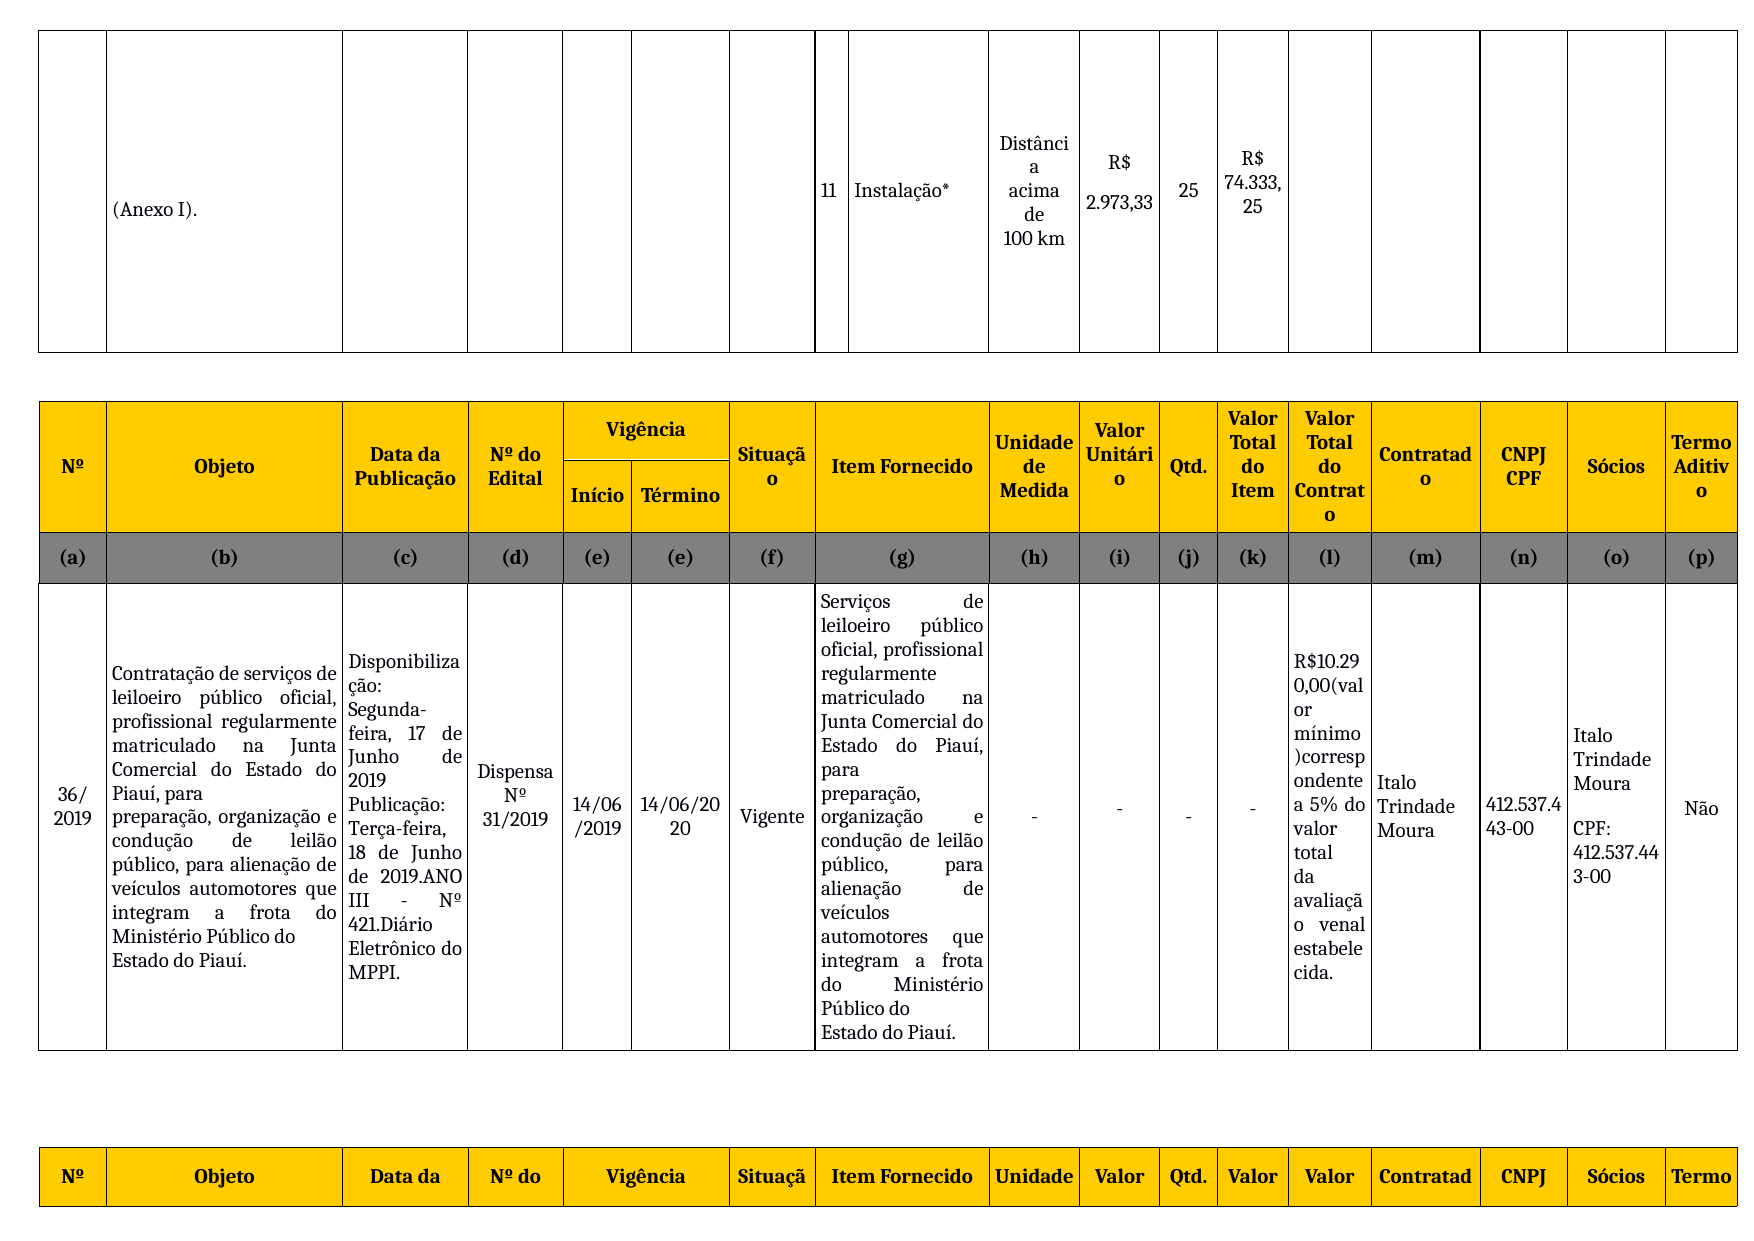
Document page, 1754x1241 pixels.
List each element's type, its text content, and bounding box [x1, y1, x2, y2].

table_cell - [1080, 584, 1159, 1050]
table_header Valor [1289, 1148, 1371, 1206]
table_cell 412.537.443-00 [1481, 584, 1567, 1050]
table_cell R$10.290,00(valor mínimo)correspondente a 5% do valor total da avaliação venal estabelecida. [1289, 584, 1371, 1050]
table_cell (o) [1568, 533, 1665, 583]
table_cell (n) [1481, 533, 1567, 583]
table_cell Término [632, 461, 729, 532]
table_header Valor Total do Item [1218, 402, 1288, 532]
table_cell 25 [1160, 31, 1217, 352]
table_header Nº do Edital [469, 402, 563, 532]
table_cell (a) [40, 533, 106, 583]
table_cell R$ 74.333,25 [1218, 31, 1288, 352]
table_cell Italo Trindade Moura [1372, 584, 1479, 1050]
table_cell Serviços de leiloeiro público oficial, profissional regularmente matriculado na Junta Comercial do Estado do Piauí, para preparação, organização e condução de leilão público, para alienação de veículos automotores que integram a frota do Ministério Público do Estado do Piauí. [816, 584, 988, 1050]
table_cell [563, 31, 631, 352]
table_header Objeto [107, 1148, 342, 1206]
table_cell (j) [1160, 533, 1217, 583]
table_cell Vigente [730, 584, 814, 1050]
table_cell (h) [990, 533, 1079, 583]
table_header Valor [1218, 1148, 1288, 1206]
table_cell Contratação de serviços de leiloeiro público oficial, profissional regularmente matriculado na Junta Comercial do Estado do Piauí, para preparação, organização e condução de leilão público, para alienação de veículos automotores que integram a frota do Ministério Público do Estado do Piauí. [107, 584, 342, 1050]
table_cell - [989, 584, 1079, 1050]
table_header Valor Unitário [1080, 402, 1159, 532]
table_header Termo Aditivo [1666, 402, 1737, 532]
table_cell Não [1666, 584, 1737, 1050]
table_header Valor Total do Contrato [1289, 402, 1371, 532]
table_cell Instalação* [849, 31, 988, 352]
table_cell (b) [107, 533, 342, 583]
table_header Unidade de Medida [990, 402, 1079, 532]
table_cell (p) [1666, 533, 1737, 583]
table_cell (f) [730, 533, 815, 583]
table_header Contratad [1372, 1148, 1480, 1206]
table_cell R$ 2.973,33 [1080, 31, 1159, 352]
table_cell (Anexo I). [107, 31, 342, 352]
table_cell (c) [343, 533, 468, 583]
table_header Vigência [564, 402, 729, 459]
table_cell (i) [1080, 533, 1159, 583]
table_cell [1568, 31, 1665, 352]
table_header Nº [40, 402, 106, 532]
table_header Valor [1080, 1148, 1159, 1206]
table_cell [468, 31, 562, 352]
table_cell Disponibilização: Segunda-feira, 17 de Junho de 2019 Publicação: Terça-feira, 18 de Junho de 2019.ANO III - Nº 421.Diário Eletrônico do MPPI. [343, 584, 467, 1050]
table_cell Distância acima de 100 km [989, 31, 1079, 352]
table_cell [343, 31, 467, 352]
table_header Contratado [1372, 402, 1480, 532]
table_cell - [1218, 584, 1288, 1050]
table_cell [730, 31, 814, 352]
table_cell 11 [816, 31, 848, 352]
table_cell (e) [564, 533, 631, 583]
table_header CNPJ CPF [1481, 402, 1567, 532]
table_header Situaçã [730, 1148, 815, 1206]
table_header Item Fornecido [816, 1148, 989, 1206]
table_header Data da Publicação [343, 402, 468, 532]
table_header Vigência [564, 1148, 729, 1206]
table_header CNPJ [1481, 1148, 1567, 1206]
table_cell Início [564, 461, 631, 532]
table_cell (e) [632, 533, 729, 583]
table_cell 14/06/2019 [563, 584, 631, 1050]
table_header Termo [1666, 1148, 1737, 1206]
table_cell (k) [1218, 533, 1288, 583]
table_header Nº do [469, 1148, 563, 1206]
table_cell Italo Trindade Moura CPF: 412.537.443-00 [1568, 584, 1665, 1050]
table_cell [1666, 31, 1737, 352]
table_cell 36/ 2019 [39, 584, 106, 1050]
table_cell - [1160, 584, 1217, 1050]
table_cell (g) [816, 533, 989, 583]
table_header Situação [730, 402, 815, 532]
table_header Objeto [107, 402, 342, 532]
table_header Unidade [990, 1148, 1079, 1206]
table_header Item Fornecido [816, 402, 989, 532]
table_cell 14/06/2020 [632, 584, 729, 1050]
table_cell [632, 31, 729, 352]
table_cell Dispensa Nº 31/2019 [468, 584, 562, 1050]
table_cell (d) [469, 533, 563, 583]
table_cell (l) [1289, 533, 1371, 583]
table_cell [39, 31, 106, 352]
table_header Data da [343, 1148, 468, 1206]
table_header Sócios [1568, 402, 1665, 532]
table_cell [1372, 31, 1479, 352]
table_header Sócios [1568, 1148, 1665, 1206]
table_cell [1289, 31, 1371, 352]
table_header Nº [40, 1148, 106, 1206]
table_cell (m) [1372, 533, 1480, 583]
table_header Qtd. [1160, 1148, 1217, 1206]
table_cell [1481, 31, 1567, 352]
table_header Qtd. [1160, 402, 1217, 532]
